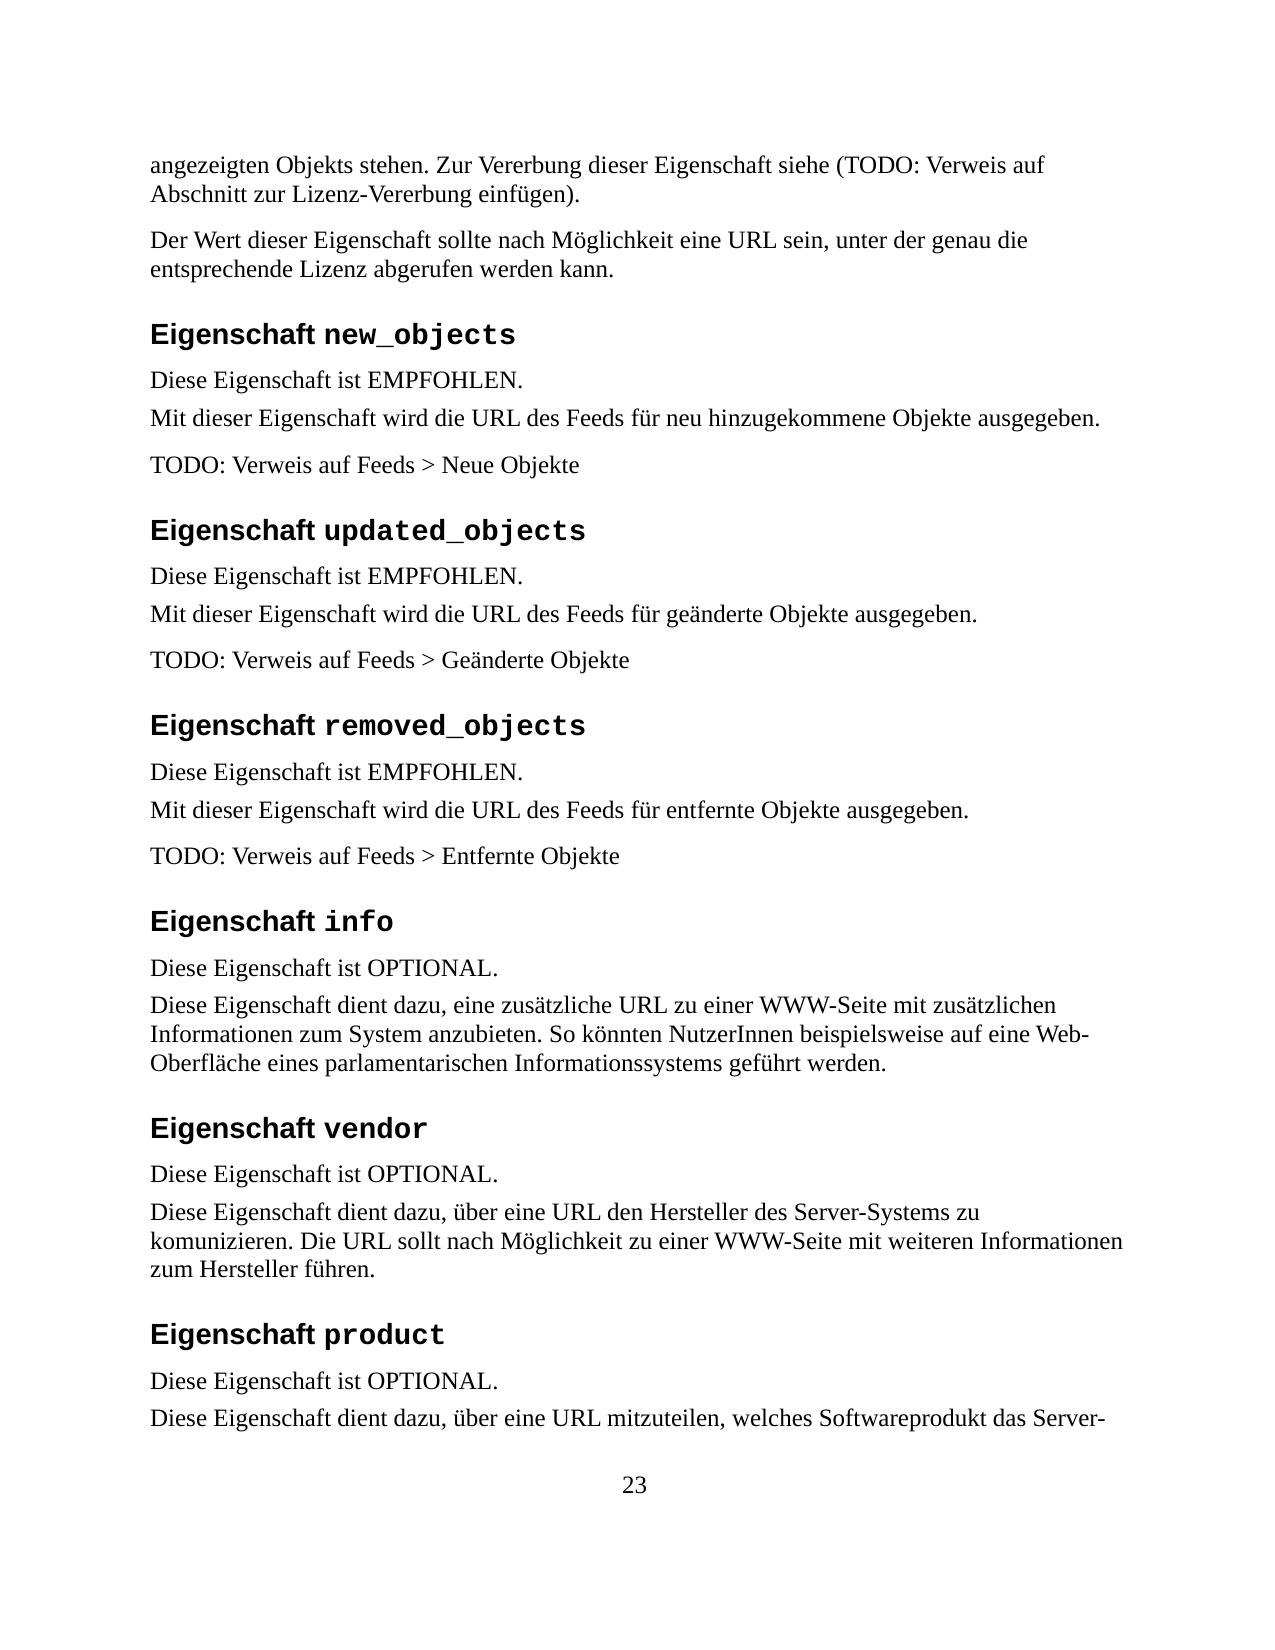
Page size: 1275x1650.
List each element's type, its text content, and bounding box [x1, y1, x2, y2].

text Diese Eigenschaft ist OPTIONAL. [150, 953, 1125, 981]
text Mit dieser Eigenschaft wird die URL des Feeds für neu hinzugekommene Objekte ausgegeben. [150, 403, 1125, 432]
subtitle Eigenschaft removed_objects [150, 708, 1125, 744]
text Diese Eigenschaft dient dazu, über eine URL mitzuteilen, welches Softwareprodukt das Server- [150, 1403, 1125, 1432]
subtitle Eigenschaft new_objects [150, 317, 1125, 353]
text Diese Eigenschaft ist OPTIONAL. [150, 1159, 1125, 1188]
subtitle Eigenschaft updated_objects [150, 513, 1125, 549]
text Diese Eigenschaft ist OPTIONAL. [150, 1366, 1125, 1394]
subtitle Eigenschaft vendor [150, 1111, 1125, 1147]
text Diese Eigenschaft ist EMPFOHLEN. [150, 561, 1125, 590]
text TODO: Verweis auf Feeds > Geänderte Objekte [150, 646, 1125, 674]
text angezeigten Objekts stehen. Zur Vererbung dieser Eigenschaft siehe (TODO: Verweis auf Abschnitt zur Lizenz-Vererbung einfügen). [150, 150, 1125, 207]
text Mit dieser Eigenschaft wird die URL des Feeds für geänderte Objekte ausgegeben. [150, 599, 1125, 628]
text Mit dieser Eigenschaft wird die URL des Feeds für entfernte Objekte ausgegeben. [150, 795, 1125, 823]
text Diese Eigenschaft ist EMPFOHLEN. [150, 757, 1125, 786]
subtitle Eigenschaft product [150, 1317, 1125, 1353]
text Diese Eigenschaft dient dazu, über eine URL den Hersteller des Server-Systems zu komunizieren. Die URL sollt nach Möglichkeit zu einer WWW-Seite mit weiteren Informationen zum Hersteller führen. [150, 1197, 1125, 1283]
text TODO: Verweis auf Feeds > Neue Objekte [150, 450, 1125, 479]
text TODO: Verweis auf Feeds > Entfernte Objekte [150, 841, 1125, 870]
subtitle Eigenschaft info [150, 904, 1125, 940]
text Diese Eigenschaft ist EMPFOHLEN. [150, 366, 1125, 394]
text Der Wert dieser Eigenschaft sollte nach Möglichkeit eine URL sein, unter der genau die entsprechende Lizenz abgerufen werden kann. [150, 225, 1125, 283]
text Diese Eigenschaft dient dazu, eine zusätzliche URL zu einer WWW-Seite mit zusätzlichen Informationen zum System anzubieten. So könnten NutzerInnen beispielsweise auf eine Web-Oberfläche eines parlamentarischen Informationssystems geführt werden. [150, 990, 1125, 1077]
